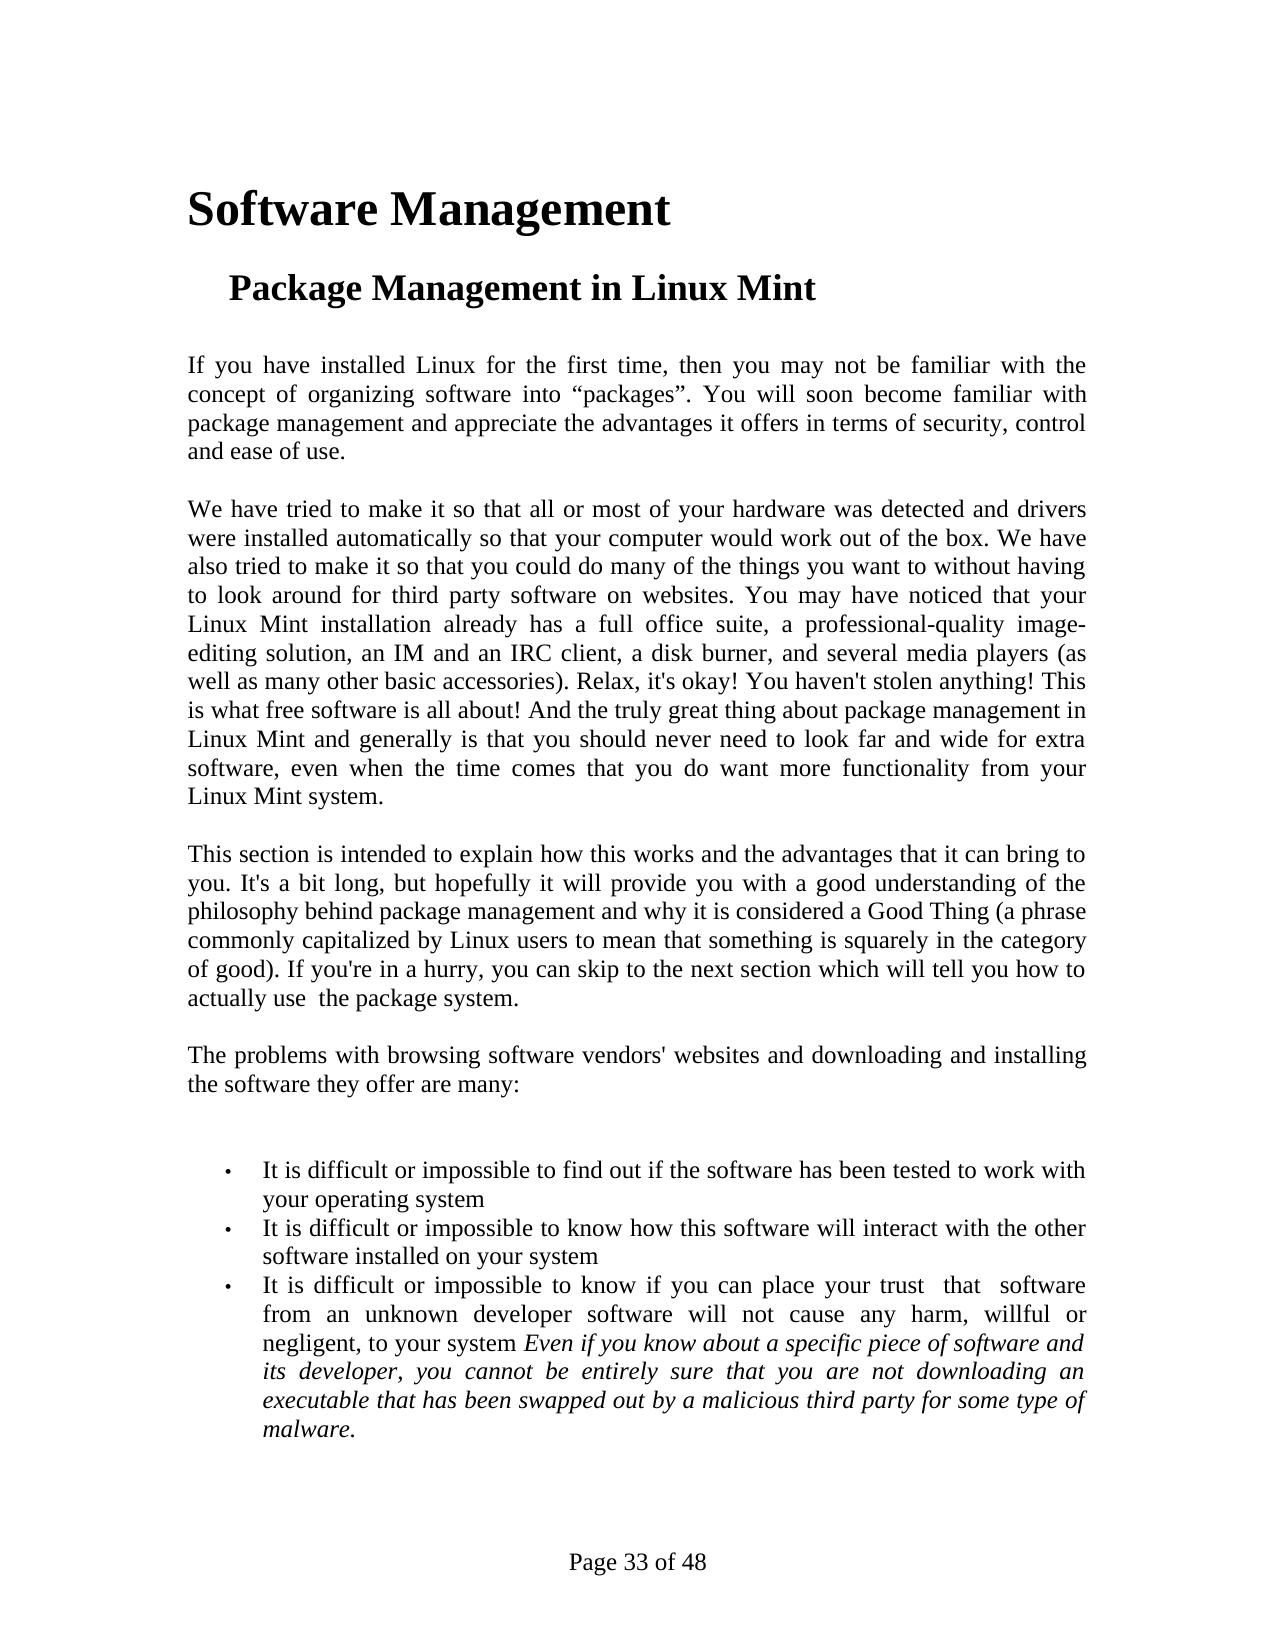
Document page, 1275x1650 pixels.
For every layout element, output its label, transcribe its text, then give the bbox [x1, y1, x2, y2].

text We have tried to make it so that all or most of your hardware was detected and drivers were installed automatically so that your computer would work out of the box. We have also tried to make it so that you could do many of the things you want to without having to look around for third party software on websites. You may have noticed that your Linux Mint installation already has a full office suite, a professional-quality image-editing solution, an IM and an IRC client, a disk burner, and several media players (as well as many other basic accessories). Relax, it's okay! You haven't stolen anything! This is what free software is all about! And the truly great thing about package management in Linux Mint and generally is that you should never need to look far and wide for extra software, even when the time comes that you do want more functionality from your Linux Mint system. [187, 494, 1087, 810]
subtitle Software Management [187, 179, 1087, 237]
subtitle Package Management in Linux Mint [187, 266, 1087, 309]
list It is difficult or impossible to know how this software will interact with the other software installed on your system [225, 1213, 1087, 1270]
text This section is intended to explain how this works and the advantages that it can bring to you. It's a bit long, but hopefully it will provide you with a good understanding of the philosophy behind package management and why it is considered a Good Thing (a phrase commonly capitalized by Linux users to mean that something is squarely in the category of good). If you're in a hurry, you can skip to the next section which will tell you how to actually use the package system. [187, 839, 1087, 1011]
list It is difficult or impossible to find out if the software has been tested to work with your operating system [225, 1155, 1087, 1213]
list It is difficult or impossible to know if you can place your trust that software from an unknown developer software will not cause any harm, willful or negligent, to your system Even if you know about a specific piece of software and its developer, you cannot be entirely sure that you are not downloading an executable that has been swapped out by a malicious third party for some type of malware. [225, 1270, 1087, 1443]
text The problems with browsing software vendors' websites and downloading and installing the software they offer are many: [187, 1040, 1087, 1098]
text If you have installed Linux for the first time, then you may not be familiar with the concept of organizing software into “packages”. You will soon become familiar with package management and appreciate the advantages it offers in terms of security, control and ease of use. [187, 350, 1087, 465]
